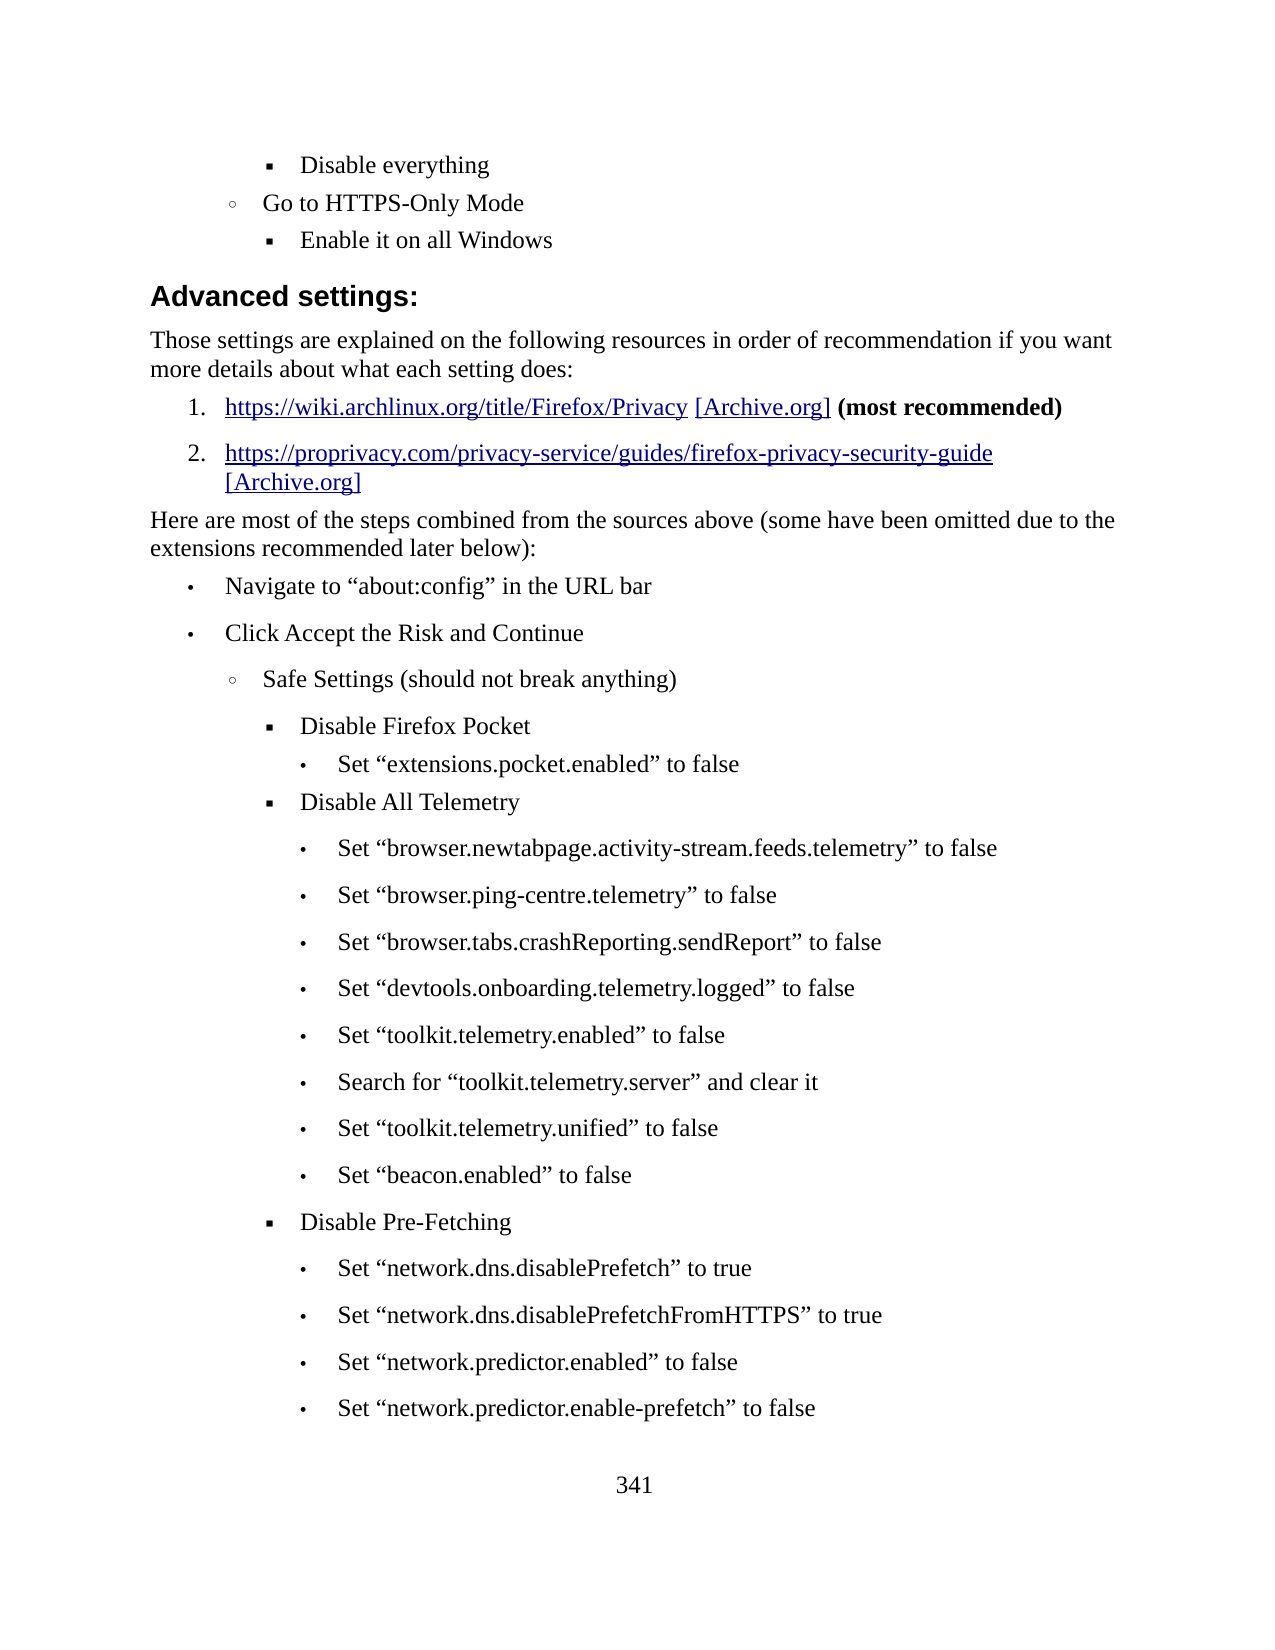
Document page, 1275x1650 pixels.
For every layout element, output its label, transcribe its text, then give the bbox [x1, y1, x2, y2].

list Safe Settings (should not break anything) [225, 664, 1125, 693]
list Set “beacon.enabled” to false [300, 1160, 1125, 1189]
list Set “devtools.onboarding.telemetry.logged” to false [300, 973, 1125, 1002]
list https://wiki.archlinux.org/title/Firefox/Privacy [Archive.org] (most recommended) [187, 392, 1125, 420]
list Set “browser.ping-centre.telemetry” to false [300, 880, 1125, 909]
list Go to HTTPS-Only Mode [225, 188, 1125, 216]
list Click Accept the Risk and Continue [187, 618, 1125, 647]
text Here are most of the steps combined from the sources above (some have been omitted due to the extensions recommended later below): [150, 505, 1125, 562]
list Set “extensions.pocket.enabled” to false [300, 749, 1125, 778]
text Those settings are explained on the following resources in order of recommendation if you want more details about what each setting does: [150, 325, 1125, 383]
list Set “network.dns.disablePrefetchFromHTTPS” to true [300, 1300, 1125, 1329]
list Set “network.predictor.enabled” to false [300, 1347, 1125, 1375]
list Disable Pre-Fetching [262, 1207, 1125, 1235]
list Set “toolkit.telemetry.unified” to false [300, 1113, 1125, 1142]
list Set “toolkit.telemetry.enabled” to false [300, 1020, 1125, 1049]
list Set “browser.newtabpage.activity-stream.feeds.telemetry” to false [300, 833, 1125, 862]
list Set “network.predictor.enable-prefetch” to false [300, 1393, 1125, 1422]
list Navigate to “about:config” in the URL bar [187, 571, 1125, 600]
list Enable it on all Windows [262, 225, 1125, 254]
list Disable Firefox Pocket [262, 711, 1125, 740]
list https://proprivacy.com/privacy-service/guides/firefox-privacy-security-guide [Archive.org] [187, 438, 1125, 496]
subtitle Advanced settings: [150, 279, 1125, 313]
list Disable everything [262, 150, 1125, 179]
list Set “browser.tabs.crashReporting.sendReport” to false [300, 927, 1125, 955]
list Set “network.dns.disablePrefetch” to true [300, 1253, 1125, 1282]
list Search for “toolkit.telemetry.server” and clear it [300, 1067, 1125, 1095]
list Disable All Telemetry [262, 787, 1125, 815]
